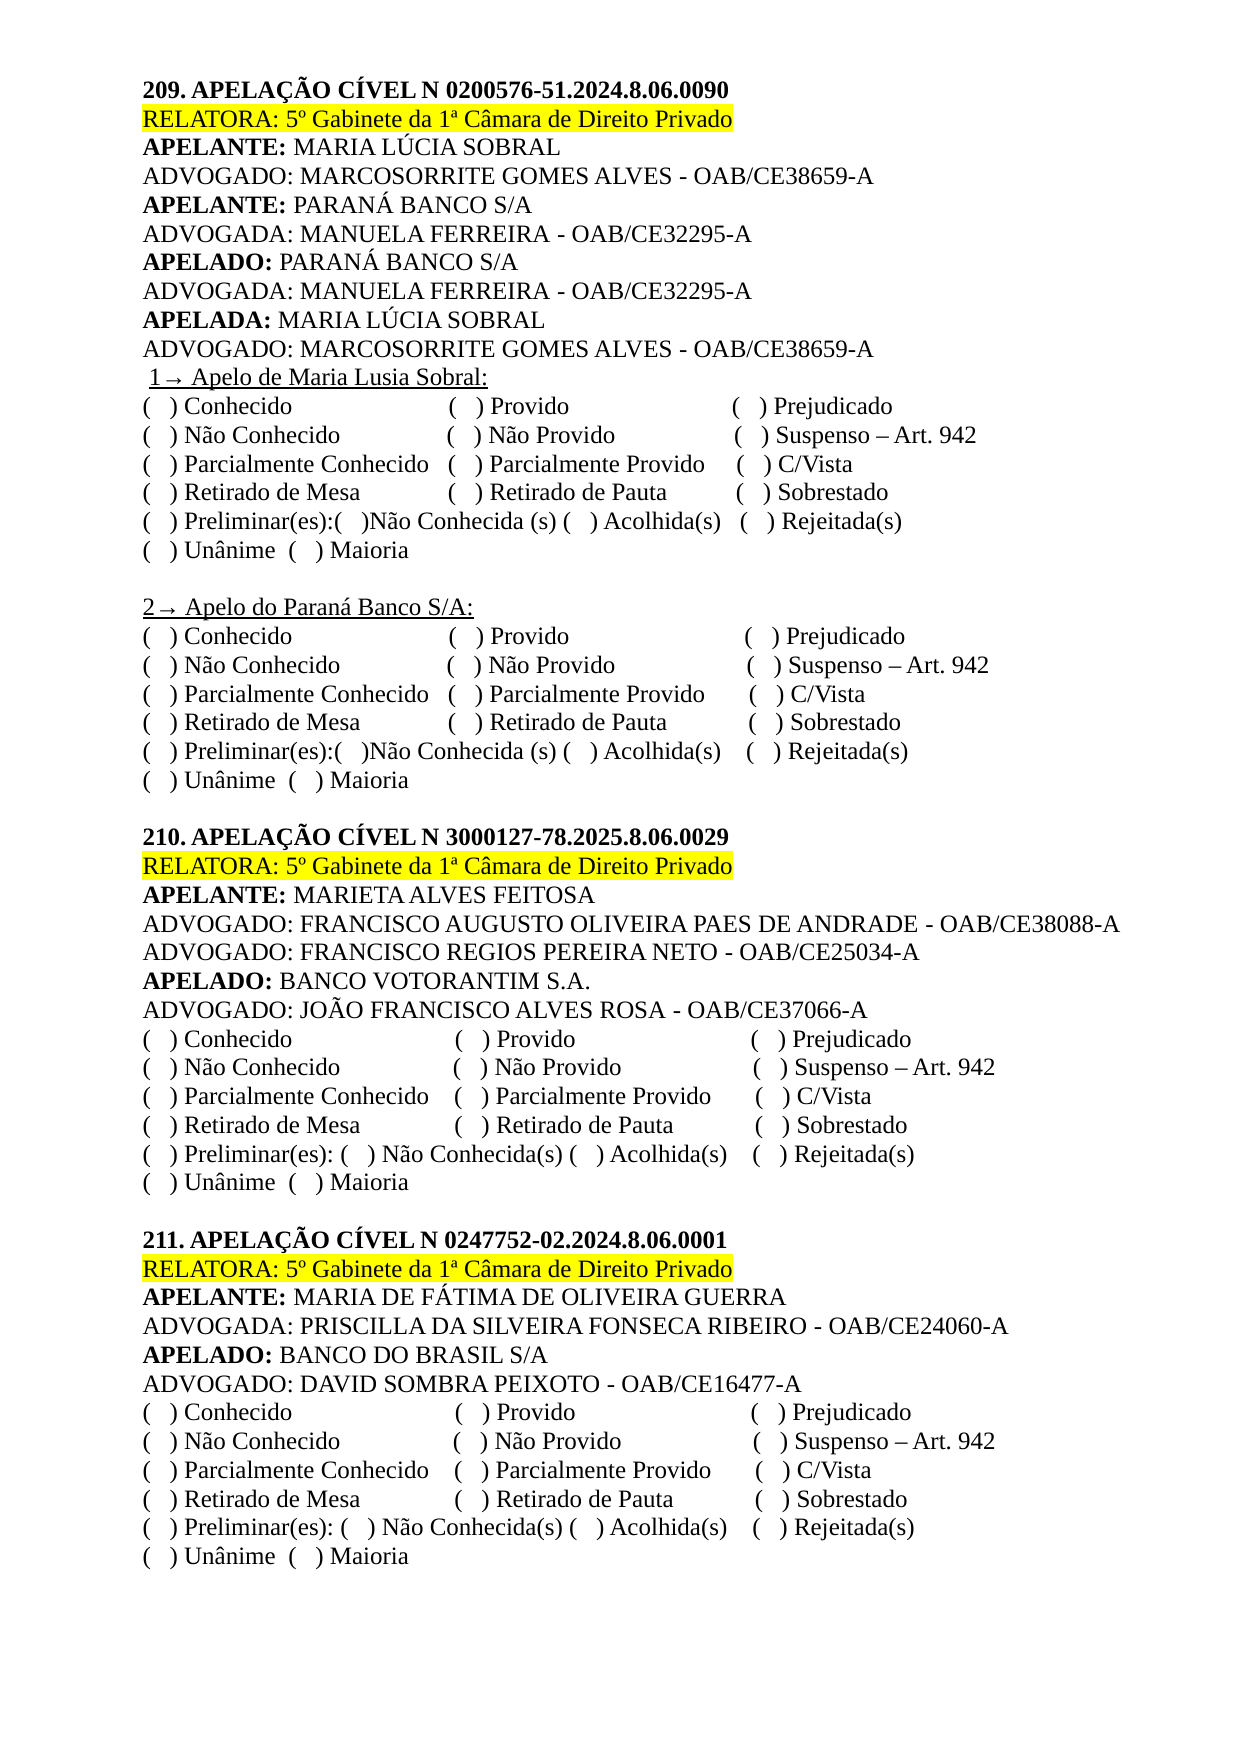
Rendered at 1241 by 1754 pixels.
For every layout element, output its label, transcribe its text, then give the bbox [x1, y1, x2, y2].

text ( ) Conhecido ( ) Provido ( ) Prejudicado [142, 391, 1141, 420]
text ( ) Unânime ( ) Maioria 211. APELAÇÃO CÍVEL N 0247752-02.2024.8.06.0001 RELATORA: 5º Gabinete da 1ª Câmara de Direito Privado APELANTE: MARIA DE FÁTIMA DE OLIVEIRA GUERRA ADVOGADA: PRISCILLA DA SILVEIRA FONSECA RIBEIRO - OAB/CE24060-A APELADO: BANCO DO BRASIL S/A ADVOGADO: DAVID SOMBRA PEIXOTO - OAB/CE16477-A ( ) Conhecido ( ) Provido ( ) Prejudicado [142, 1167, 1141, 1426]
text 2→ Apelo do Paraná Banco S/A: [142, 592, 1141, 621]
text ( ) Conhecido ( ) Provido ( ) Prejudicado [142, 621, 1141, 650]
text ( ) Não Conhecido ( ) Não Provido ( ) Suspenso – Art. 942 [142, 1426, 1141, 1455]
text ( ) Parcialmente Conhecido ( ) Parcialmente Provido ( ) C/Vista [142, 679, 1158, 707]
text ( ) Parcialmente Conhecido ( ) Parcialmente Provido ( ) C/Vista [142, 449, 1158, 477]
text ( ) Preliminar(es):( )Não Conhecida (s) ( ) Acolhida(s) ( ) Rejeitada(s) [142, 736, 1158, 765]
text ( ) Parcialmente Conhecido ( ) Parcialmente Provido ( ) C/Vista [142, 1081, 1141, 1110]
text 209. APELAÇÃO CÍVEL N 0200576-51.2024.8.06.0090 RELATORA: 5º Gabinete da 1ª Câmara de Direito Privado APELANTE: MARIA LÚCIA SOBRAL ADVOGADO: MARCOSORRITE GOMES ALVES - OAB/CE38659-A APELANTE: PARANÁ BANCO S/A ADVOGADA: MANUELA FERREIRA - OAB/CE32295-A APELADO: PARANÁ BANCO S/A ADVOGADA: MANUELA FERREIRA - OAB/CE32295-A APELADA: MARIA LÚCIA SOBRAL ADVOGADO: MARCOSORRITE GOMES ALVES - OAB/CE38659-A 1→ Apelo de Maria Lusia Sobral: [142, 75, 1141, 391]
text ( ) Preliminar(es):( )Não Conhecida (s) ( ) Acolhida(s) ( ) Rejeitada(s) [142, 506, 1158, 535]
text ( ) Retirado de Mesa ( ) Retirado de Pauta ( ) Sobrestado [142, 477, 1158, 506]
text ( ) Preliminar(es): ( ) Não Conhecida(s) ( ) Acolhida(s) ( ) Rejeitada(s) [142, 1139, 1141, 1167]
text ( ) Retirado de Mesa ( ) Retirado de Pauta ( ) Sobrestado [142, 1484, 1141, 1512]
text ( ) Preliminar(es): ( ) Não Conhecida(s) ( ) Acolhida(s) ( ) Rejeitada(s) [142, 1512, 1141, 1541]
text ( ) Unânime ( ) Maioria [142, 535, 1158, 564]
text ( ) Não Conhecido ( ) Não Provido ( ) Suspenso – Art. 942 [142, 650, 1158, 679]
text ( ) Unânime ( ) Maioria [142, 1541, 1141, 1627]
text ( ) Retirado de Mesa ( ) Retirado de Pauta ( ) Sobrestado [142, 707, 1158, 736]
text ( ) Não Conhecido ( ) Não Provido ( ) Suspenso – Art. 942 [142, 420, 1158, 449]
text ( ) Parcialmente Conhecido ( ) Parcialmente Provido ( ) C/Vista [142, 1455, 1141, 1484]
text ( ) Retirado de Mesa ( ) Retirado de Pauta ( ) Sobrestado [142, 1110, 1141, 1139]
text ( ) Não Conhecido ( ) Não Provido ( ) Suspenso – Art. 942 [142, 1052, 1141, 1081]
text ( ) Unânime ( ) Maioria 210. APELAÇÃO CÍVEL N 3000127-78.2025.8.06.0029 RELATORA: 5º Gabinete da 1ª Câmara de Direito Privado APELANTE: MARIETA ALVES FEITOSA ADVOGADO: FRANCISCO AUGUSTO OLIVEIRA PAES DE ANDRADE - OAB/CE38088-A ADVOGADO: FRANCISCO REGIOS PEREIRA NETO - OAB/CE25034-A APELADO: BANCO VOTORANTIM S.A. ADVOGADO: JOÃO FRANCISCO ALVES ROSA - OAB/CE37066-A ( ) Conhecido ( ) Provido ( ) Prejudicado [142, 765, 1141, 1052]
